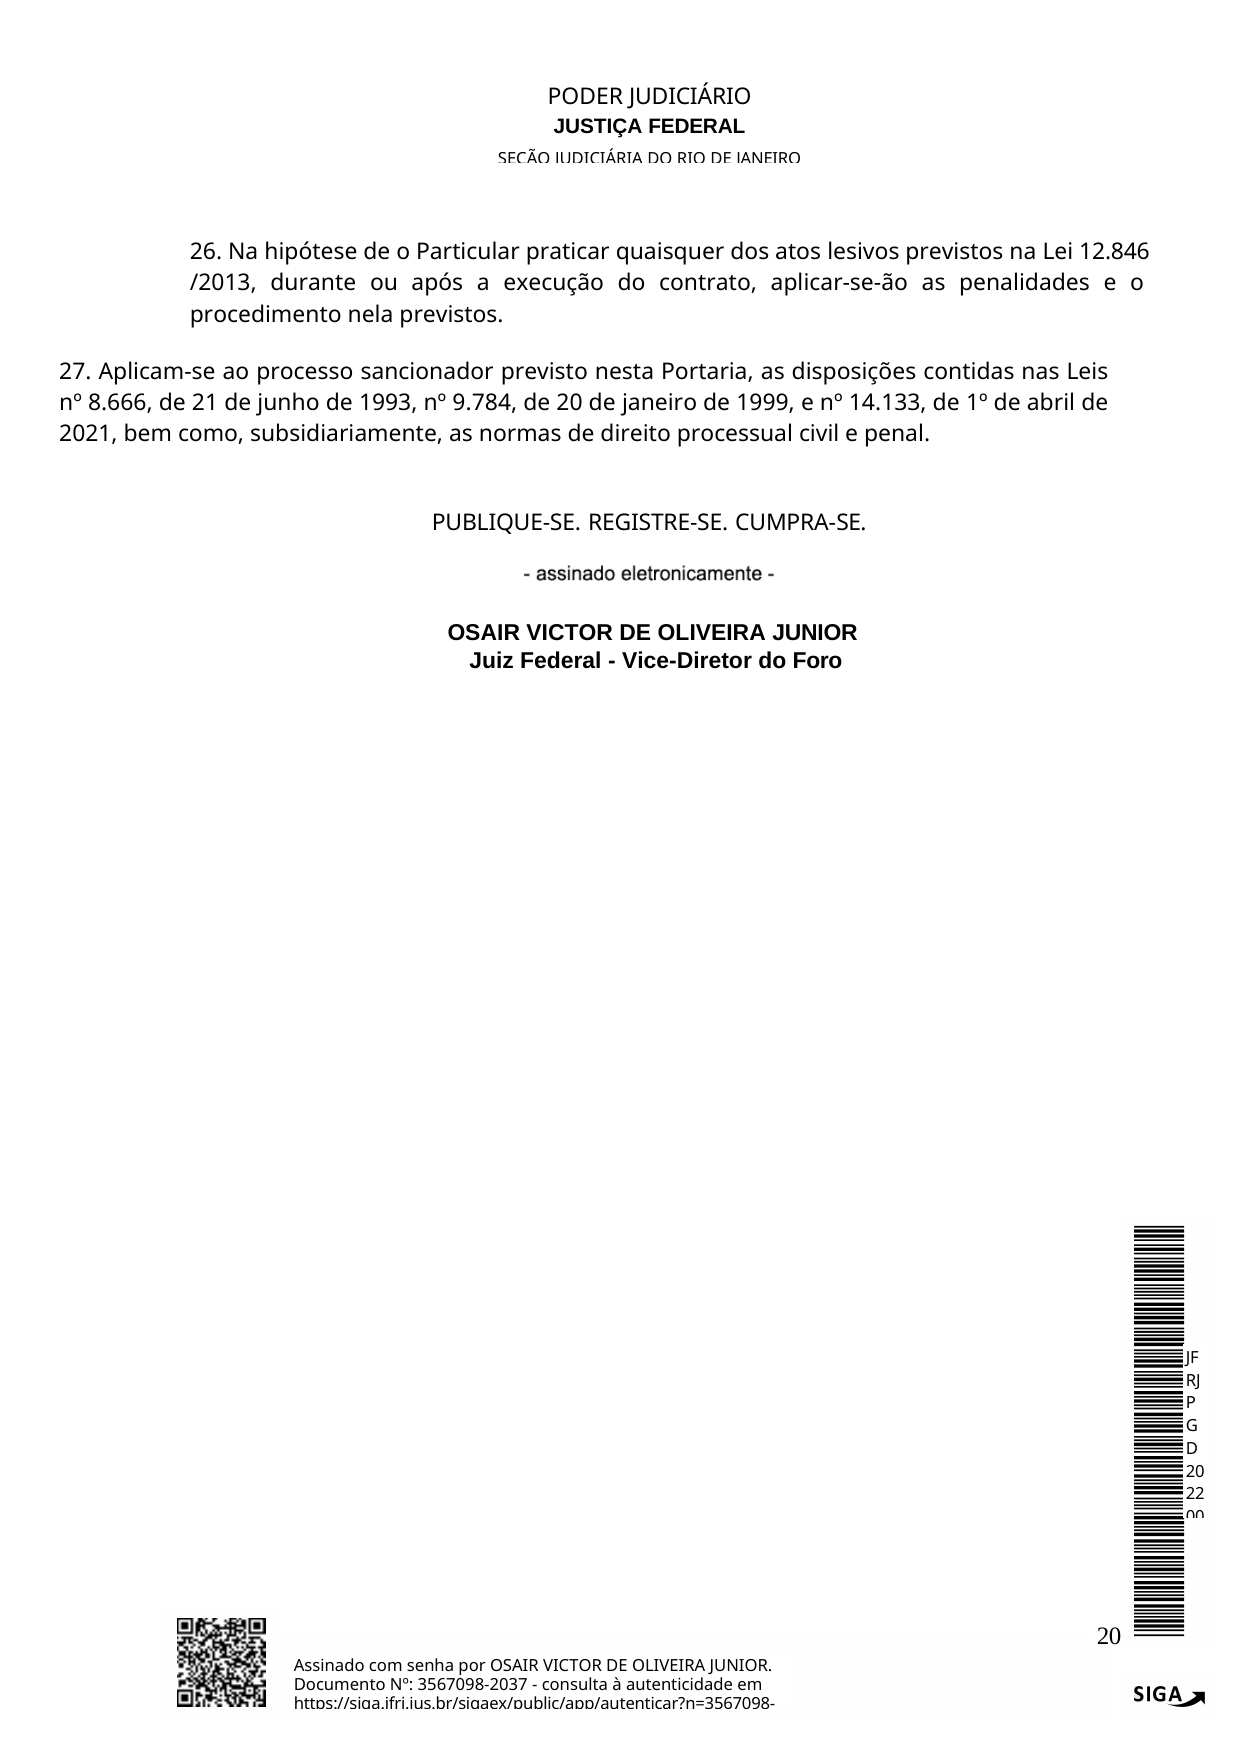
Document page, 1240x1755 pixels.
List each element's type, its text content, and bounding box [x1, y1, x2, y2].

list Na hipótese de o Particular praticar quaisquer dos atos lesivos previstos na Lei 12.846 [189, 235, 1181, 266]
text /2013, durante ou após a execução do contrato, aplicar-se-ão as penalidades e o procedimento nela previstos. [189, 266, 1181, 329]
text JFRJPGD202200034A [1186, 1346, 1206, 1518]
subtitle Juiz Federal - Vice-Diretor do Foro [131, 647, 1181, 673]
list Aplicam-se ao processo sancionador previsto nesta Portaria, as disposições contidas nas Leis nº 8.666, de 21 de junho de 1993, nº 9.784, de 20 de janeiro de 1999, e nº 14.133, de 1º de abril de 2021, bem como, subsidiariamente, as normas de direito processual civil e penal. [59, 355, 1109, 448]
text PUBLIQUE-SE. REGISTRE-SE. CUMPRA-SE. [131, 506, 1168, 537]
subtitle OSAIR VICTOR DE OLIVEIRA JUNIOR [124, 619, 1181, 646]
